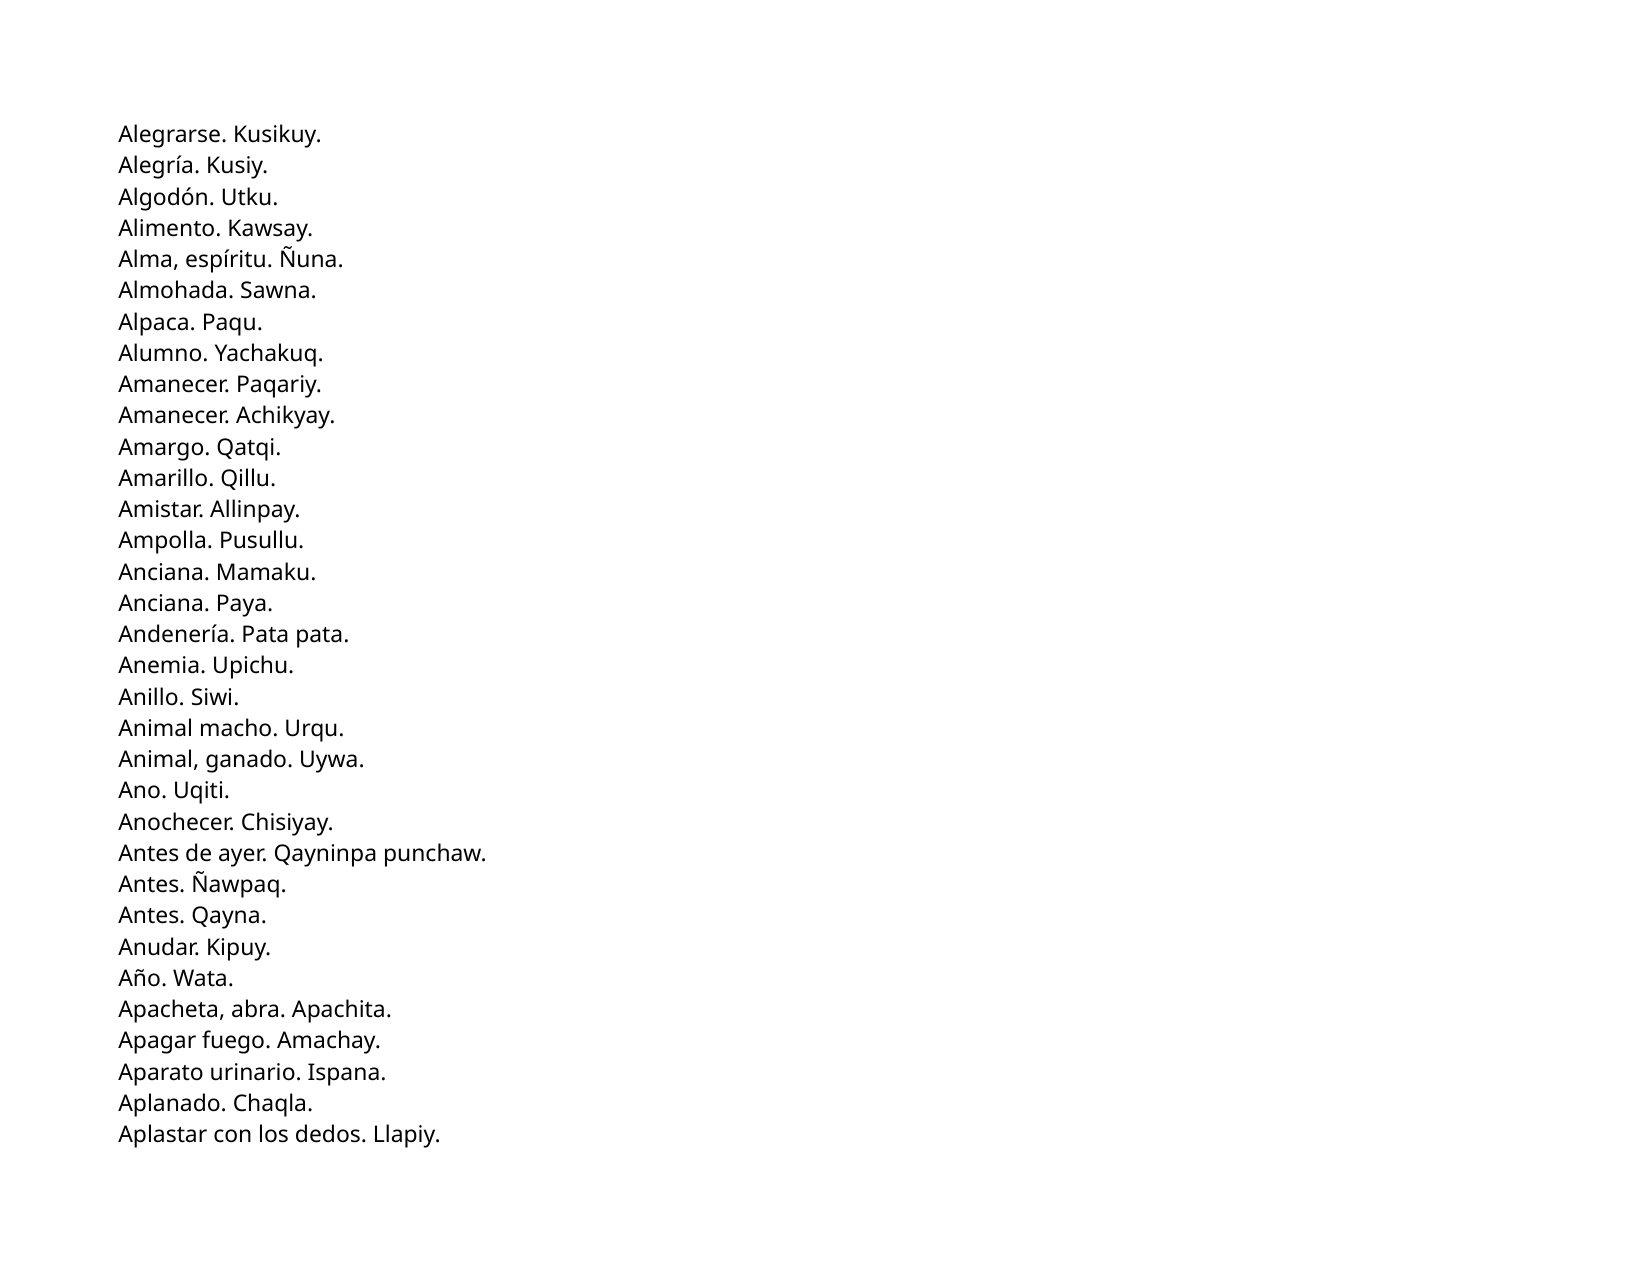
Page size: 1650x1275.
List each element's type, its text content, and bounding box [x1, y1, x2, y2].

text Alma, espíritu. Ñuna. [118, 243, 1532, 274]
text Aplastar con los dedos. Llapiy. [118, 1118, 1532, 1149]
text Alegría. Kusiy. [118, 149, 1532, 181]
text Amargo. Qatqi. [118, 431, 1532, 462]
text Apagar fuego. Amachay. [118, 1024, 1532, 1056]
text Anciana. Paya. [118, 587, 1532, 618]
text Aplanado. Chaqla. [118, 1087, 1532, 1118]
text Anudar. Kipuy. [118, 931, 1532, 962]
text Anciana. Mamaku. [118, 556, 1532, 587]
text Animal, ganado. Uywa. [118, 743, 1532, 774]
text Antes. Qayna. [118, 899, 1532, 931]
text Antes de ayer. Qayninpa punchaw. [118, 837, 1532, 868]
text Algodón. Utku. [118, 181, 1532, 212]
text Amistar. Allinpay. [118, 493, 1532, 524]
text Alpaca. Paqu. [118, 306, 1532, 337]
text Ampolla. Pusullu. [118, 524, 1532, 556]
text Alegrarse. Kusikuy. [118, 118, 1532, 149]
text Animal macho. Urqu. [118, 712, 1532, 743]
text Antes. Ñawpaq. [118, 868, 1532, 899]
text Anillo. Siwi. [118, 681, 1532, 712]
text Anochecer. Chisiyay. [118, 806, 1532, 837]
text Apacheta, abra. Apachita. [118, 993, 1532, 1024]
text Aparato urinario. Ispana. [118, 1056, 1532, 1087]
text Andenería. Pata pata. [118, 618, 1532, 649]
text Año. Wata. [118, 962, 1532, 993]
text Ano. Uqiti. [118, 774, 1532, 806]
text Amarillo. Qillu. [118, 462, 1532, 493]
text Amanecer. Paqariy. [118, 368, 1532, 399]
text Almohada. Sawna. [118, 274, 1532, 306]
text Anemia. Upichu. [118, 649, 1532, 681]
text Amanecer. Achikyay. [118, 399, 1532, 431]
text Alimento. Kawsay. [118, 212, 1532, 243]
text Alumno. Yachakuq. [118, 337, 1532, 368]
